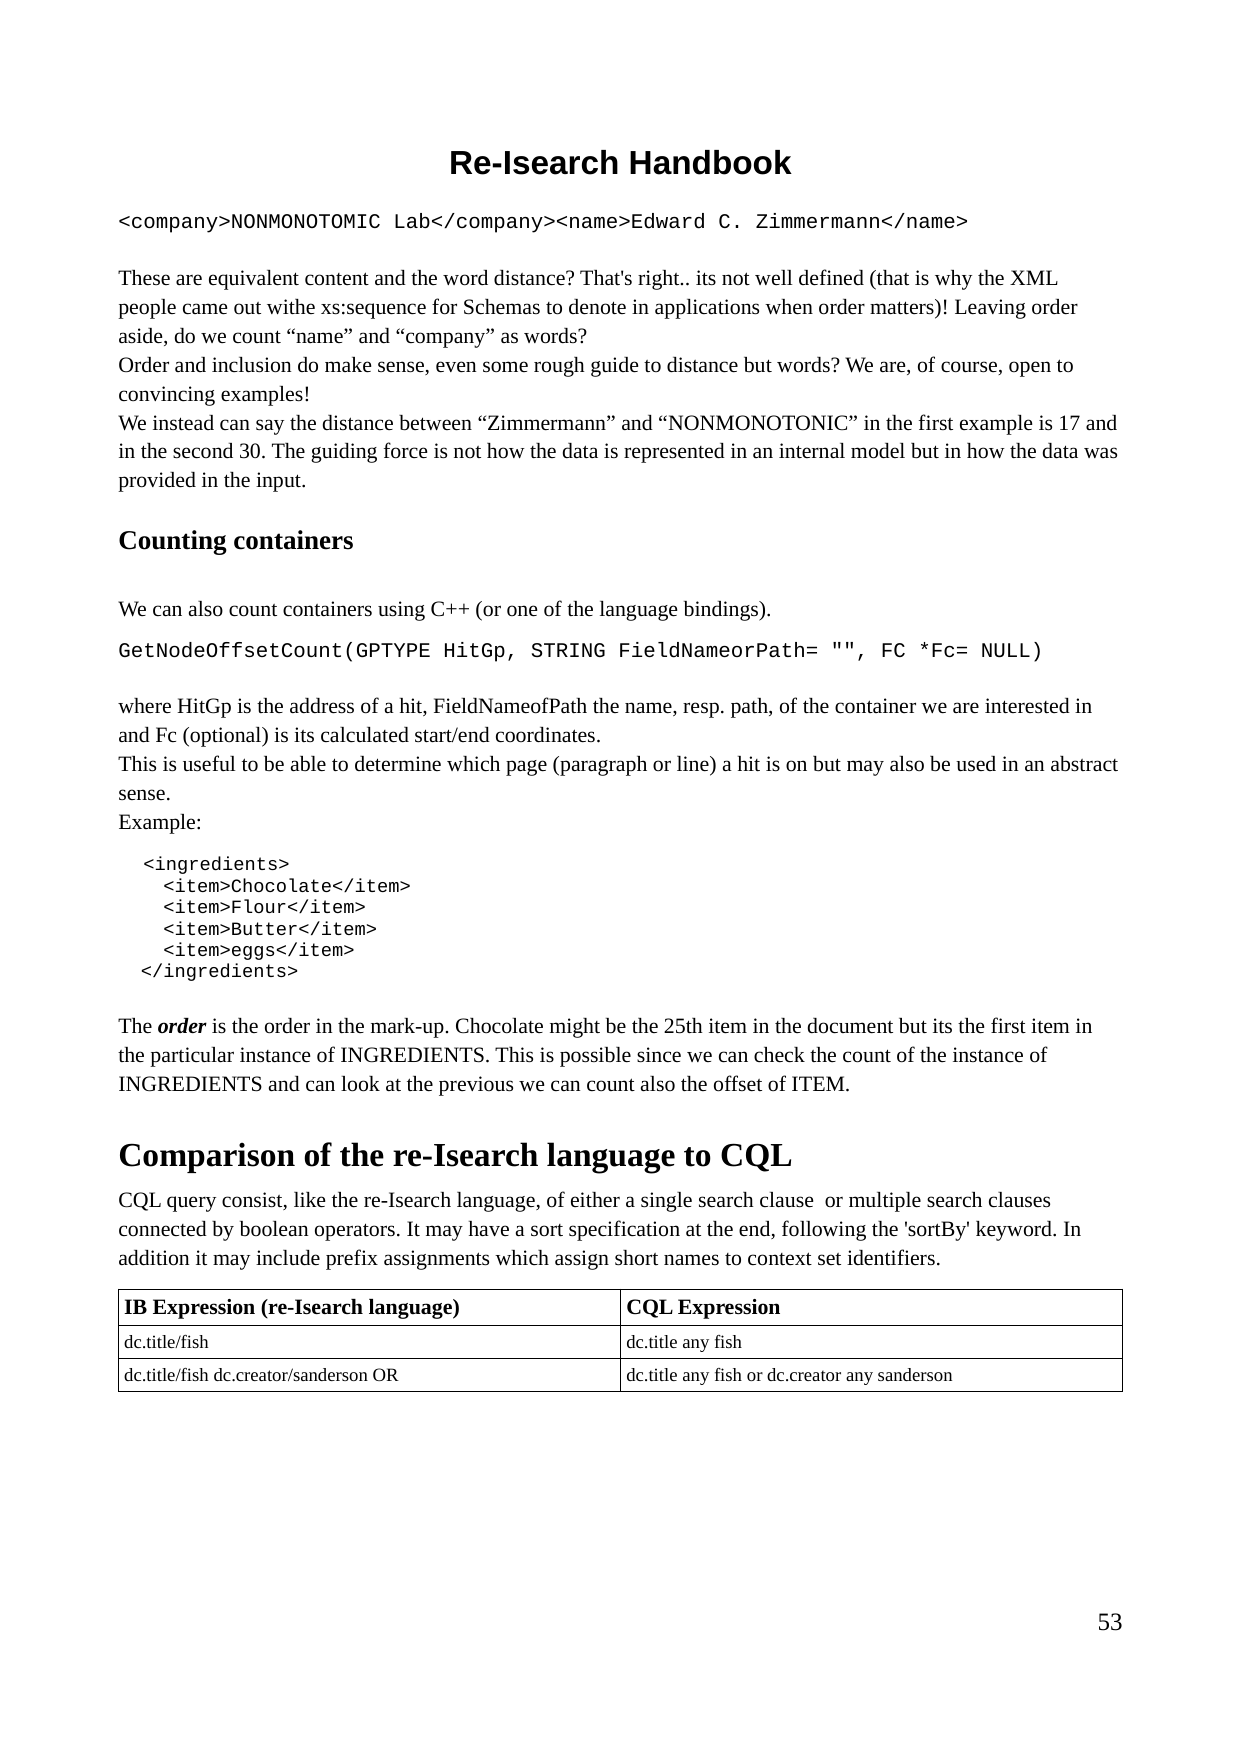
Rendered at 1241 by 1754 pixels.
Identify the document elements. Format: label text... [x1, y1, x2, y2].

subtitle Comparison of the re-Isearch language to CQL [118, 1135, 1122, 1174]
text <item>Butter</item> [118, 919, 1122, 941]
table_header IB Expression (re-Isearch language) [119, 1290, 620, 1325]
text </ingredients> [118, 962, 1122, 983]
text Order and inclusion do make sense, even some rough guide to distance but words? We are, of course, open to convincing examples! [118, 352, 1122, 406]
text The order is the order in the mark-up. Chocolate might be the 25th item in the document but its the first item in the particular instance of INGREDIENTS. This is possible since we can check the count of the instance of INGREDIENTS and can look at the previous we can count also the offset of ITEM. [118, 1013, 1122, 1096]
table_cell dc.title any fish [621, 1326, 1122, 1358]
text <item>Chocolate</item> [118, 877, 1122, 898]
text <item>eggs</item> [118, 941, 1122, 962]
text <ingredients> [118, 853, 1122, 877]
text This is useful to be able to determine which page (paragraph or line) a hit is on but may also be used in an abstract sense. [118, 751, 1122, 806]
text These are equivalent content and the word distance? That's right.. its not well defined (that is why the XML people came out withe xs:sequence for Schemas to denote in applications when order matters)! Leaving order aside, do we count “name” and “company” as words? [118, 265, 1122, 348]
text CQL query consist, like the re-Isearch language, of either a single search clause or multiple search clauses connected by boolean operators. It may have a sort specification at the end, following the 'sortBy' keyword. In addition it may include prefix assignments which assign short names to context set identifiers. [118, 1187, 1122, 1270]
table_header CQL Expression [621, 1290, 1122, 1325]
text We instead can say the distance between “Zimmermann” and “NONMONOTONIC” in the first example is 17 and in the second 30. The guiding force is not how the data is represented in an internal model but in how the data was provided in the input. [118, 409, 1122, 493]
text where HitGp is the address of a hit, FieldNameofPath the name, resp. path, of the container we are interested in and Fc (optional) is its calculated start/end coordinates. [118, 693, 1122, 748]
table_cell dc.title any fish or dc.creator any sanderson [621, 1359, 1122, 1391]
text GetNodeOffsetCount(GPTYPE HitGp, STRING FieldNameorPath= "", FC *Fc= NULL) [118, 640, 1122, 664]
text <company>NONMONOTOMIC Lab</company><name>Edward C. Zimmermann</name> [118, 212, 1122, 235]
table_cell dc.title/fish [119, 1326, 620, 1358]
table_cell dc.title/fish dc.creator/sanderson OR [119, 1359, 620, 1391]
text We can also count containers using C++ (or one of the language bindings). [118, 567, 1122, 622]
subtitle Counting containers [118, 524, 1122, 555]
text <item>Flour</item> [118, 898, 1122, 919]
text Example: [118, 809, 1122, 834]
